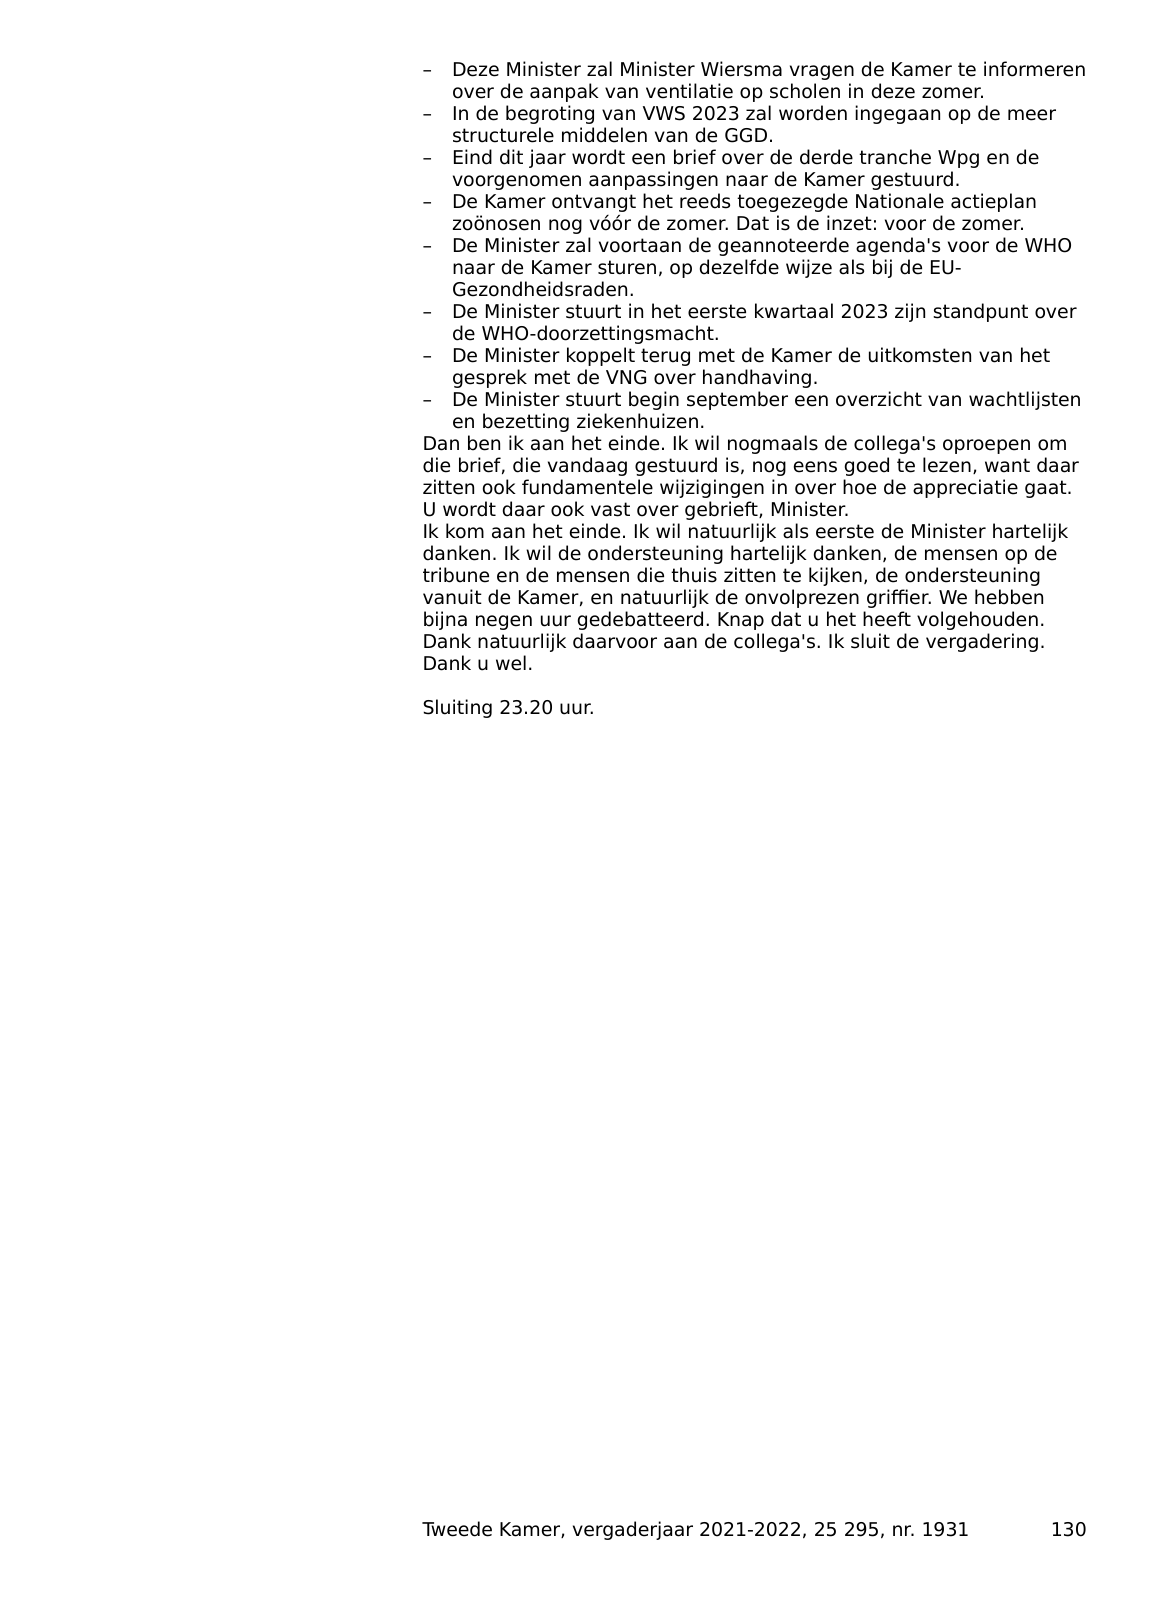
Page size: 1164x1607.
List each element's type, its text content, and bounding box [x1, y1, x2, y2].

text Dan ben ik aan het einde. Ik wil nogmaals de collega's oproepen om die brief, die vandaag gestuurd is, nog eens goed te lezen, want daar zitten ook fundamentele wijzigingen in over hoe de appreciatie gaat. U wordt daar ook vast over gebrieft, Minister. [422, 433, 1087, 521]
text Sluiting 23.20 uur. [422, 697, 1087, 719]
text – De Minister stuurt begin september een overzicht van wachtlijsten en bezetting ziekenhuizen. [422, 389, 1087, 433]
text – Deze Minister zal Minister Wiersma vragen de Kamer te informeren over de aanpak van ventilatie op scholen in deze zomer. [422, 59, 1087, 103]
text Ik kom aan het einde. Ik wil natuurlijk als eerste de Minister hartelijk danken. Ik wil de ondersteuning hartelijk danken, de mensen op de tribune en de mensen die thuis zitten te kijken, de ondersteuning vanuit de Kamer, en natuurlijk de onvolprezen griffier. We hebben bijna negen uur gedebatteerd. Knap dat u het heeft volgehouden. Dank natuurlijk daarvoor aan de collega's. Ik sluit de vergadering. Dank u wel. [422, 521, 1087, 674]
text – De Minister stuurt in het eerste kwartaal 2023 zijn standpunt over de WHO-doorzettingsmacht. [422, 301, 1087, 345]
text – Eind dit jaar wordt een brief over de derde tranche Wpg en de voorgenomen aanpassingen naar de Kamer gestuurd. [422, 147, 1087, 191]
text – De Kamer ontvangt het reeds toegezegde Nationale actieplan zoönosen nog vóór de zomer. Dat is de inzet: voor de zomer. [422, 191, 1087, 235]
text – De Minister zal voortaan de geannoteerde agenda's voor de WHO naar de Kamer sturen, op dezelfde wijze als bij de EU-Gezondheidsraden. [422, 235, 1087, 301]
text – De Minister koppelt terug met de Kamer de uitkomsten van het gesprek met de VNG over handhaving. [422, 345, 1087, 389]
text – In de begroting van VWS 2023 zal worden ingegaan op de meer structurele middelen van de GGD. [422, 103, 1087, 147]
